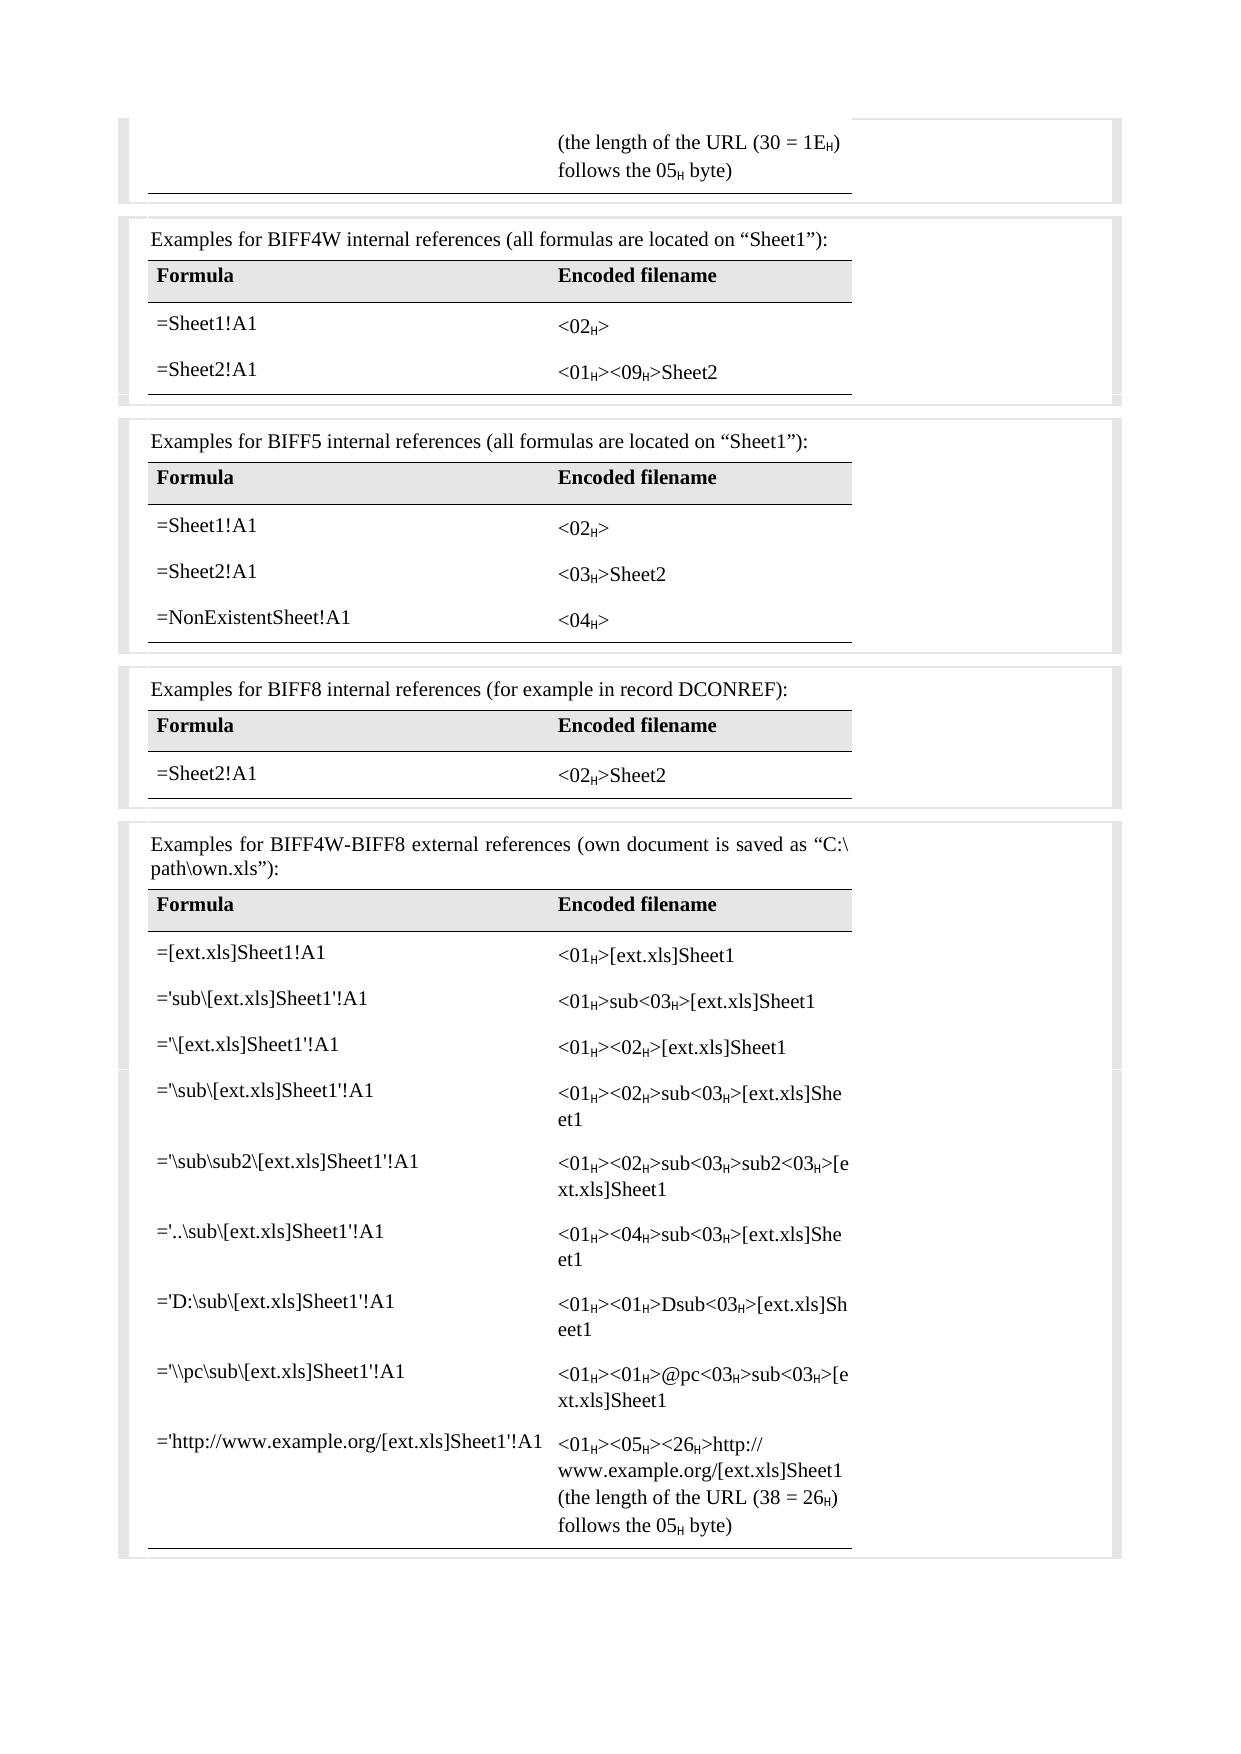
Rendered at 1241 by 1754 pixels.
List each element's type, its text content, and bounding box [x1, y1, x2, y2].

table_header [852, 219, 1112, 260]
table_cell [148, 643, 549, 652]
table_cell [549, 643, 852, 652]
table_cell <04H> [549, 596, 852, 642]
table_cell [549, 194, 852, 202]
table_cell Encoded filename [549, 463, 852, 504]
table_cell =Sheet2!A1 [148, 550, 549, 596]
table_cell =Sheet2!A1 [148, 348, 549, 394]
table_cell ='\[ext.xls]Sheet1'!A1 [148, 1023, 549, 1069]
table_cell <01H><04H>sub<03H>[ext.xls]Sheet1 [549, 1210, 852, 1280]
table_header [129, 668, 147, 710]
table_cell =[ext.xls]Sheet1!A1 [148, 932, 549, 977]
table_cell <01H>[ext.xls]Sheet1 [549, 932, 852, 977]
table_cell [852, 462, 1112, 504]
table_cell [549, 1549, 852, 1557]
table_cell [148, 799, 549, 807]
table_cell [852, 1210, 1112, 1280]
table_cell [129, 596, 147, 642]
table_cell ='..\sub\[ext.xls]Sheet1'!A1 [148, 1210, 549, 1280]
table_cell [852, 710, 1112, 752]
table_cell <01H><02H>[ext.xls]Sheet1 [549, 1023, 852, 1069]
table_cell ='D:\sub\[ext.xls]Sheet1'!A1 [148, 1280, 549, 1350]
table_cell [129, 302, 147, 348]
table_cell [129, 1548, 147, 1557]
table_cell [129, 193, 147, 202]
table_cell [852, 752, 1112, 798]
table_cell [852, 302, 1112, 348]
table_header Examples for BIFF4W internal references (all formulas are located on “Sheet1”): [148, 219, 852, 260]
table_cell <02H>Sheet2 [549, 752, 852, 798]
table_cell [852, 1421, 1112, 1548]
table_cell [129, 550, 147, 596]
table_cell Formula [148, 890, 549, 931]
table_cell =Sheet1!A1 [148, 303, 549, 348]
table_cell <02H> [549, 505, 852, 550]
table_header [129, 823, 147, 889]
table_cell [129, 1210, 147, 1280]
table_cell =Sheet2!A1 [148, 752, 549, 798]
table_cell [852, 642, 1112, 652]
table_cell <03H>Sheet2 [549, 550, 852, 596]
table_cell Formula [148, 711, 549, 751]
table_cell [129, 710, 147, 752]
table_cell [852, 1023, 1112, 1069]
table_cell Encoded filename [549, 890, 852, 931]
table_cell ='\\pc\sub\[ext.xls]Sheet1'!A1 [148, 1350, 549, 1421]
table_cell <02H> [549, 303, 852, 348]
table_cell Encoded filename [549, 711, 852, 751]
table_cell =Sheet1!A1 [148, 505, 549, 550]
table_cell <01H><05H><26H>http://www.example.org/[ext.xls]Sheet1 (the length of the URL (38 = 26H) follows the 05H byte) [549, 1421, 852, 1548]
table_cell <01H><01H>Dsub<03H>[ext.xls]Sheet1 [549, 1280, 852, 1350]
table_cell [549, 395, 852, 404]
table_cell [852, 348, 1112, 394]
table_cell [129, 395, 147, 404]
table_cell [852, 1350, 1112, 1421]
table_cell ='\sub\[ext.xls]Sheet1'!A1 [148, 1070, 549, 1140]
table_cell [129, 889, 147, 931]
table_cell [852, 395, 1112, 404]
table_cell [852, 260, 1112, 302]
table_cell Formula [148, 463, 549, 504]
table_header [129, 219, 147, 260]
table_header Examples for BIFF5 internal references (all formulas are located on “Sheet1”): [148, 420, 852, 462]
table_cell [852, 504, 1112, 550]
table_cell [129, 1421, 147, 1548]
table_cell [852, 1140, 1112, 1210]
table_cell <01H><02H>sub<03H>[ext.xls]Sheet1 [549, 1070, 852, 1140]
table_cell [129, 504, 147, 550]
table_header Examples for BIFF4W-BIFF8 external references (own document is saved as “C:\path\own.xls”): [148, 823, 852, 889]
table_cell [129, 1350, 147, 1421]
table_cell [129, 642, 147, 652]
table_cell [148, 194, 549, 202]
table_cell [852, 977, 1112, 1023]
table_cell <01H>sub<03H>[ext.xls]Sheet1 [549, 977, 852, 1023]
table_cell [129, 1070, 147, 1140]
table_cell [129, 348, 147, 394]
table_header [852, 668, 1112, 710]
table_cell [549, 799, 852, 807]
table_cell [129, 1023, 147, 1069]
table_cell <01H><02H>sub<03H>sub2<03H>[ext.xls]Sheet1 [549, 1140, 852, 1210]
table_cell =NonExistentSheet!A1 [148, 596, 549, 642]
table_cell [148, 395, 549, 404]
table_cell [852, 550, 1112, 596]
table_header Examples for BIFF8 internal references (for example in record DCONREF): [148, 668, 852, 710]
table_header [129, 420, 147, 462]
table_cell [129, 1140, 147, 1210]
table_cell [129, 931, 147, 977]
table_cell Formula [148, 261, 549, 302]
table_cell [852, 931, 1112, 977]
table_cell [852, 120, 1112, 193]
table_cell [129, 118, 147, 193]
table_cell [852, 889, 1112, 931]
table_cell ='\sub\sub2\[ext.xls]Sheet1'!A1 [148, 1140, 549, 1210]
table_cell [129, 1280, 147, 1350]
table_cell [129, 462, 147, 504]
table_cell [852, 1070, 1112, 1140]
table_cell [852, 798, 1112, 807]
table_cell [129, 798, 147, 807]
table_cell <01H><01H>@pc<03H>sub<03H>[ext.xls]Sheet1 [549, 1350, 852, 1421]
table_cell [129, 260, 147, 302]
table_cell [852, 596, 1112, 642]
table_cell [129, 977, 147, 1023]
table_cell [148, 118, 549, 193]
table_cell ='sub\[ext.xls]Sheet1'!A1 [148, 977, 549, 1023]
table_cell [852, 1548, 1112, 1557]
table_cell [852, 1280, 1112, 1350]
table_header [852, 823, 1112, 889]
table_cell [852, 193, 1112, 202]
table_cell [148, 1549, 549, 1557]
table_header [852, 420, 1112, 462]
table_cell Encoded filename [549, 261, 852, 302]
table_cell ='http://www.example.org/[ext.xls]Sheet1'!A1 [148, 1421, 549, 1548]
table_cell [129, 752, 147, 798]
table_cell (the length of the URL (30 = 1EH) follows the 05H byte) [549, 118, 852, 193]
table_cell <01H><09H>Sheet2 [549, 348, 852, 394]
